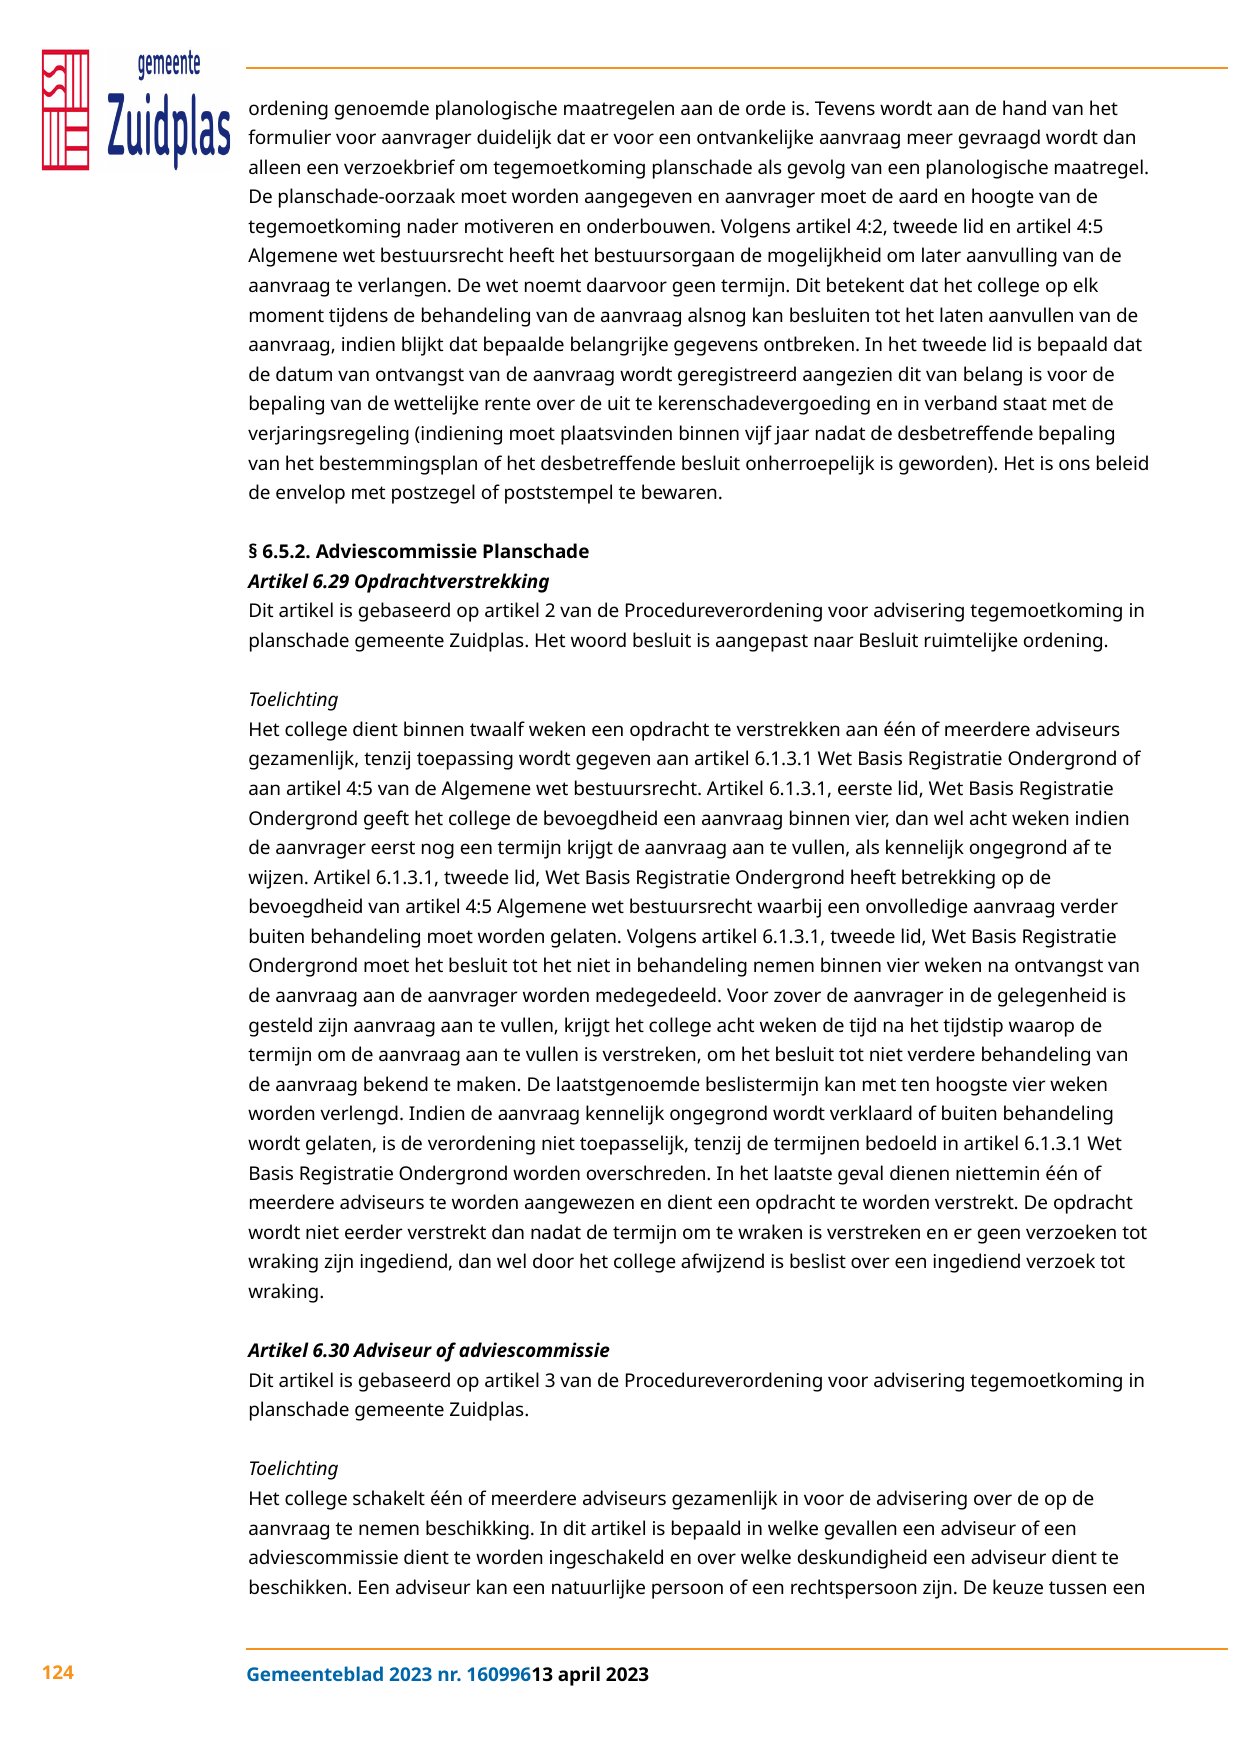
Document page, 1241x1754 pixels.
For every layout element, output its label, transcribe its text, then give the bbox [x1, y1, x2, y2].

text Dit artikel is gebaseerd op artikel 3 van de Procedureverordening voor advisering tegemoetkoming in planschade gemeente Zuidplas. [248, 1367, 1152, 1422]
text Toelichting [248, 1456, 1152, 1481]
text Dit artikel is gebaseerd op artikel 2 van de Procedureverordening voor advisering tegemoetkoming in planschade gemeente Zuidplas. Het woord besluit is aangepast naar Besluit ruimtelijke ordening. [248, 598, 1152, 653]
text Artikel 6.29 Opdrachtverstrekking [248, 568, 1152, 594]
text Het college dient binnen twaalf weken een opdracht te verstrekken aan één of meerdere adviseurs gezamenlijk, tenzij toepassing wordt gegeven aan artikel 6.1.3.1 Wet Basis Registratie Ondergrond of aan artikel 4:5 van de Algemene wet bestuursrecht. Artikel 6.1.3.1, eerste lid, Wet Basis Registratie Ondergrond geeft het college de bevoegdheid een aanvraag binnen vier, dan wel acht weken indien de aanvrager eerst nog een termijn krijgt de aanvraag aan te vullen, als kennelijk ongegrond af te wijzen. Artikel 6.1.3.1, tweede lid, Wet Basis Registratie Ondergrond heeft betrekking op de bevoegdheid van artikel 4:5 Algemene wet bestuursrecht waarbij een onvolledige aanvraag verder buiten behandeling moet worden gelaten. Volgens artikel 6.1.3.1, tweede lid, Wet Basis Registratie Ondergrond moet het besluit tot het niet in behandeling nemen binnen vier weken na ontvangst van de aanvraag aan de aanvrager worden medegedeeld. Voor zover de aanvrager in de gelegenheid is gesteld zijn aanvraag aan te vullen, krijgt het college acht weken de tijd na het tijdstip waarop de termijn om de aanvraag aan te vullen is verstreken, om het besluit tot niet verdere behandeling van de aanvraag bekend te maken. De laatstgenoemde beslistermijn kan met ten hoogste vier weken worden verlengd. Indien de aanvraag kennelijk ongegrond wordt verklaard of buiten behandeling wordt gelaten, is de verordening niet toepasselijk, tenzij de termijnen bedoeld in artikel 6.1.3.1 Wet Basis Registratie Ondergrond worden overschreden. In het laatste geval dienen niettemin één of meerdere adviseurs te worden aangewezen en dient een opdracht te worden verstrekt. De opdracht wordt niet eerder verstrekt dan nadat de termijn om te wraken is verstreken en er geen verzoeken tot wraking zijn ingediend, dan wel door het college afwijzend is beslist over een ingediend verzoek tot wraking. [248, 716, 1152, 1304]
text ordening genoemde planologische maatregelen aan de orde is. Tevens wordt aan de hand van het formulier voor aanvrager duidelijk dat er voor een ontvankelijke aanvraag meer gevraagd wordt dan alleen een verzoekbrief om tegemoetkoming planschade als gevolg van een planologische maatregel. De planschade-oorzaak moet worden aangegeven en aanvrager moet de aard en hoogte van de tegemoetkoming nader motiveren en onderbouwen. Volgens artikel 4:2, tweede lid en artikel 4:5 Algemene wet bestuursrecht heeft het bestuursorgaan de mogelijkheid om later aanvulling van de aanvraag te verlangen. De wet noemt daarvoor geen termijn. Dit betekent dat het college op elk moment tijdens de behandeling van de aanvraag alsnog kan besluiten tot het laten aanvullen van de aanvraag, indien blijkt dat bepaalde belangrijke gegevens ontbreken. In het tweede lid is bepaald dat de datum van ontvangst van de aanvraag wordt geregistreerd aangezien dit van belang is voor de bepaling van de wettelijke rente over de uit te kerenschadevergoeding en in verband staat met de verjaringsregeling (indiening moet plaatsvinden binnen vijf jaar nadat de desbetreffende bepaling van het bestemmingsplan of het desbetreffende besluit onherroepelijk is geworden). Het is ons beleid de envelop met postzegel of poststempel te bewaren. [248, 95, 1152, 505]
picture [41, 47, 231, 172]
text Artikel 6.30 Adviseur of adviescommissie [248, 1337, 1152, 1363]
text Het college schakelt één of meerdere adviseurs gezamenlijk in voor de advisering over de op de aanvraag te nemen beschikking. In dit artikel is bepaald in welke gevallen een adviseur of een adviescommissie dient te worden ingeschakeld en over welke deskundigheid een adviseur dient te beschikken. Een adviseur kan een natuurlijke persoon of een rechtspersoon zijn. De keuze tussen een [248, 1485, 1152, 1600]
text § 6.5.2. Adviescommissie Planschade [248, 538, 1152, 564]
text Toelichting [248, 686, 1152, 712]
